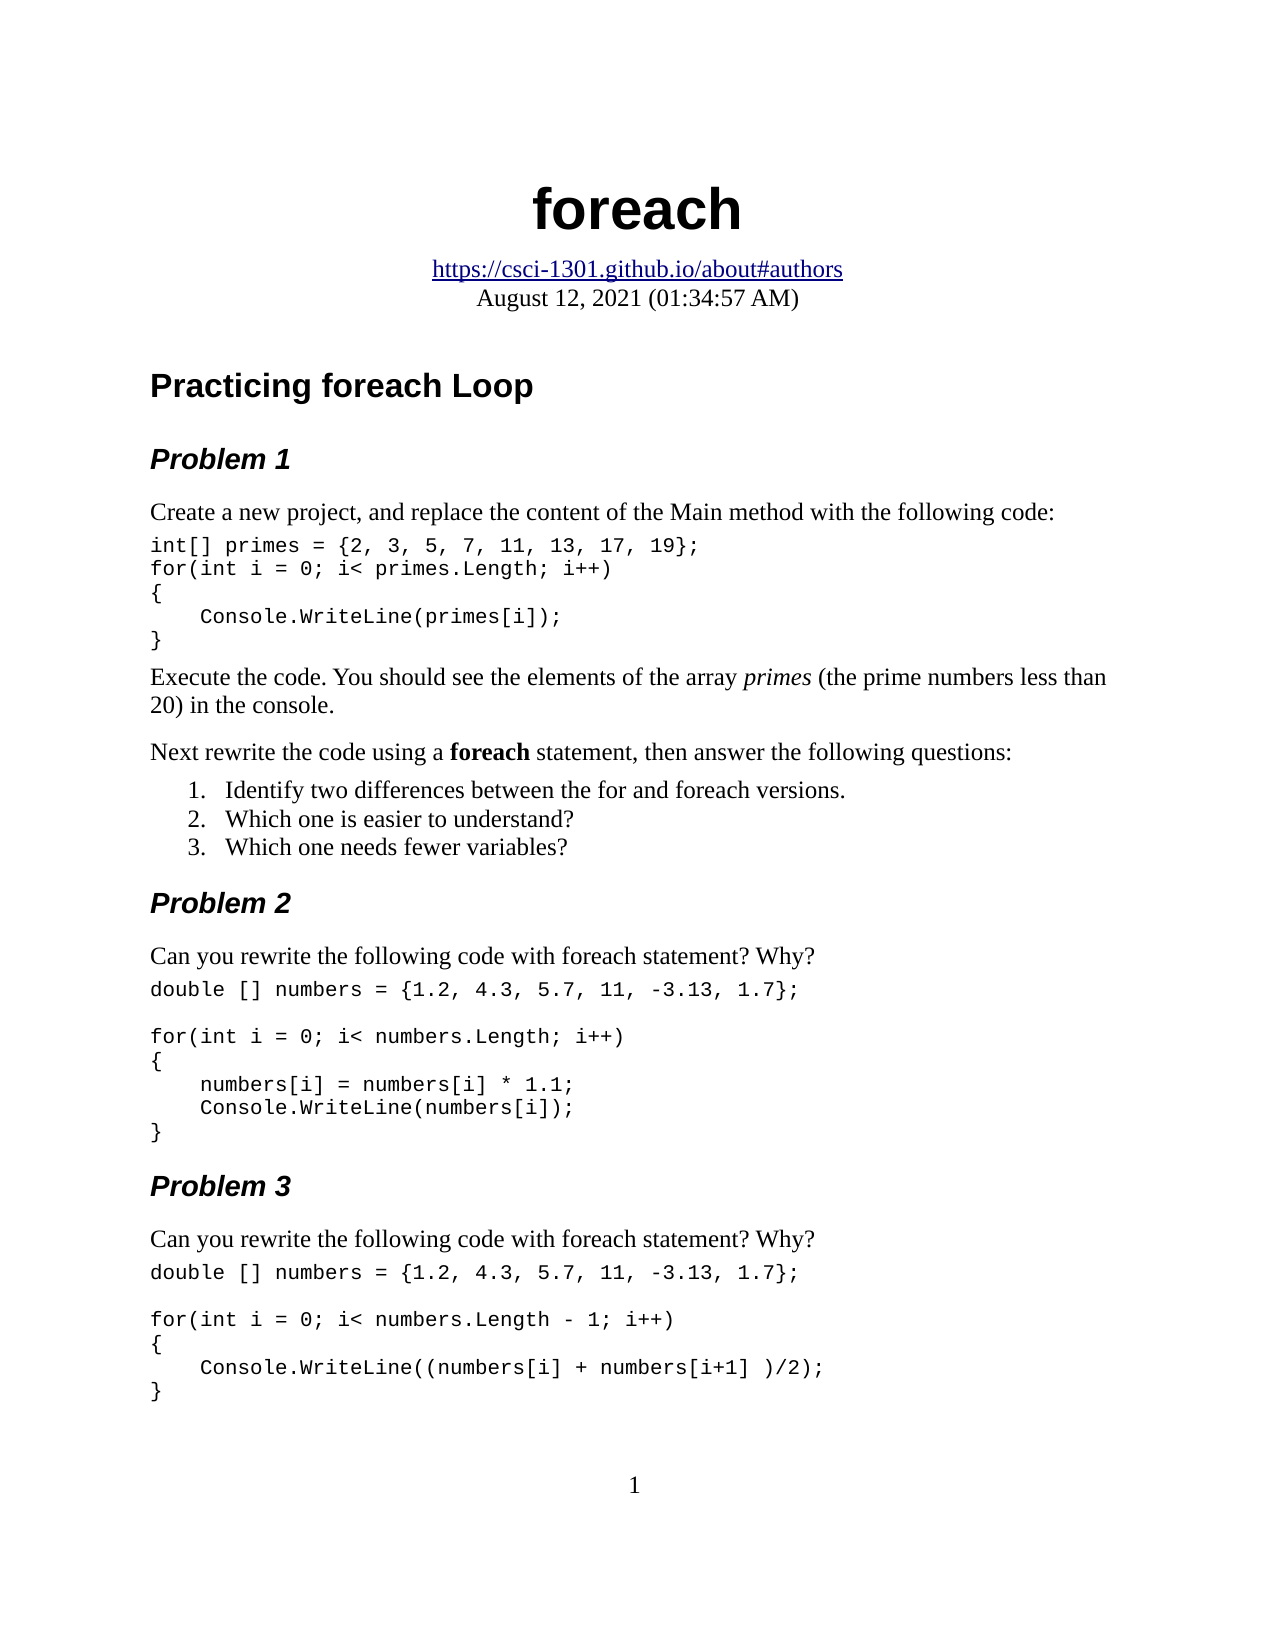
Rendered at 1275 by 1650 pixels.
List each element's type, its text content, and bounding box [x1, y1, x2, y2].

text Create a new project, and replace the content of the Main method with the following code: [150, 497, 1125, 526]
title foreach [150, 175, 1125, 242]
text double [] numbers = {1.2, 4.3, 5.7, 11, -3.13, 1.7}; [150, 1262, 1125, 1286]
text Console.WriteLine(primes[i]); [150, 606, 1125, 629]
text Can you rewrite the following code with foreach statement? Why? [150, 941, 1125, 970]
text https://csci-1301.github.io/about#authors [150, 254, 1125, 283]
text for(int i = 0; i< numbers.Length; i++) [150, 1026, 1125, 1050]
text numbers[i] = numbers[i] * 1.1; [150, 1073, 1125, 1097]
text } [150, 629, 1125, 653]
text { [150, 582, 1125, 606]
text Execute the code. You should see the elements of the array primes (the prime numbers less than 20) in the console. [150, 662, 1125, 719]
list Identify two differences between the for and foreach versions. [187, 775, 1125, 804]
text for(int i = 0; i< primes.Length; i++) [150, 558, 1125, 582]
text } [150, 1121, 1125, 1144]
list Which one is easier to understand? [187, 804, 1125, 832]
text double [] numbers = {1.2, 4.3, 5.7, 11, -3.13, 1.7}; [150, 979, 1125, 1003]
text Console.WriteLine((numbers[i] + numbers[i+1] )/2); [150, 1357, 1125, 1380]
list Which one needs fewer variables? [187, 832, 1125, 861]
text int[] primes = {2, 3, 5, 7, 11, 13, 17, 19}; [150, 535, 1125, 558]
text Can you rewrite the following code with foreach statement? Why? [150, 1224, 1125, 1253]
subtitle Practicing foreach Loop [150, 366, 1125, 404]
subtitle Problem 1 [150, 442, 1125, 476]
text { [150, 1050, 1125, 1073]
text for(int i = 0; i< numbers.Length - 1; i++) [150, 1309, 1125, 1333]
text { [150, 1333, 1125, 1357]
subtitle Problem 3 [150, 1169, 1125, 1203]
text August 12, 2021 (01:34:57 AM) [150, 283, 1125, 312]
text Next rewrite the code using a foreach statement, then answer the following questions: [150, 737, 1125, 766]
subtitle Problem 2 [150, 886, 1125, 920]
text } [150, 1380, 1125, 1404]
text Console.WriteLine(numbers[i]); [150, 1097, 1125, 1121]
